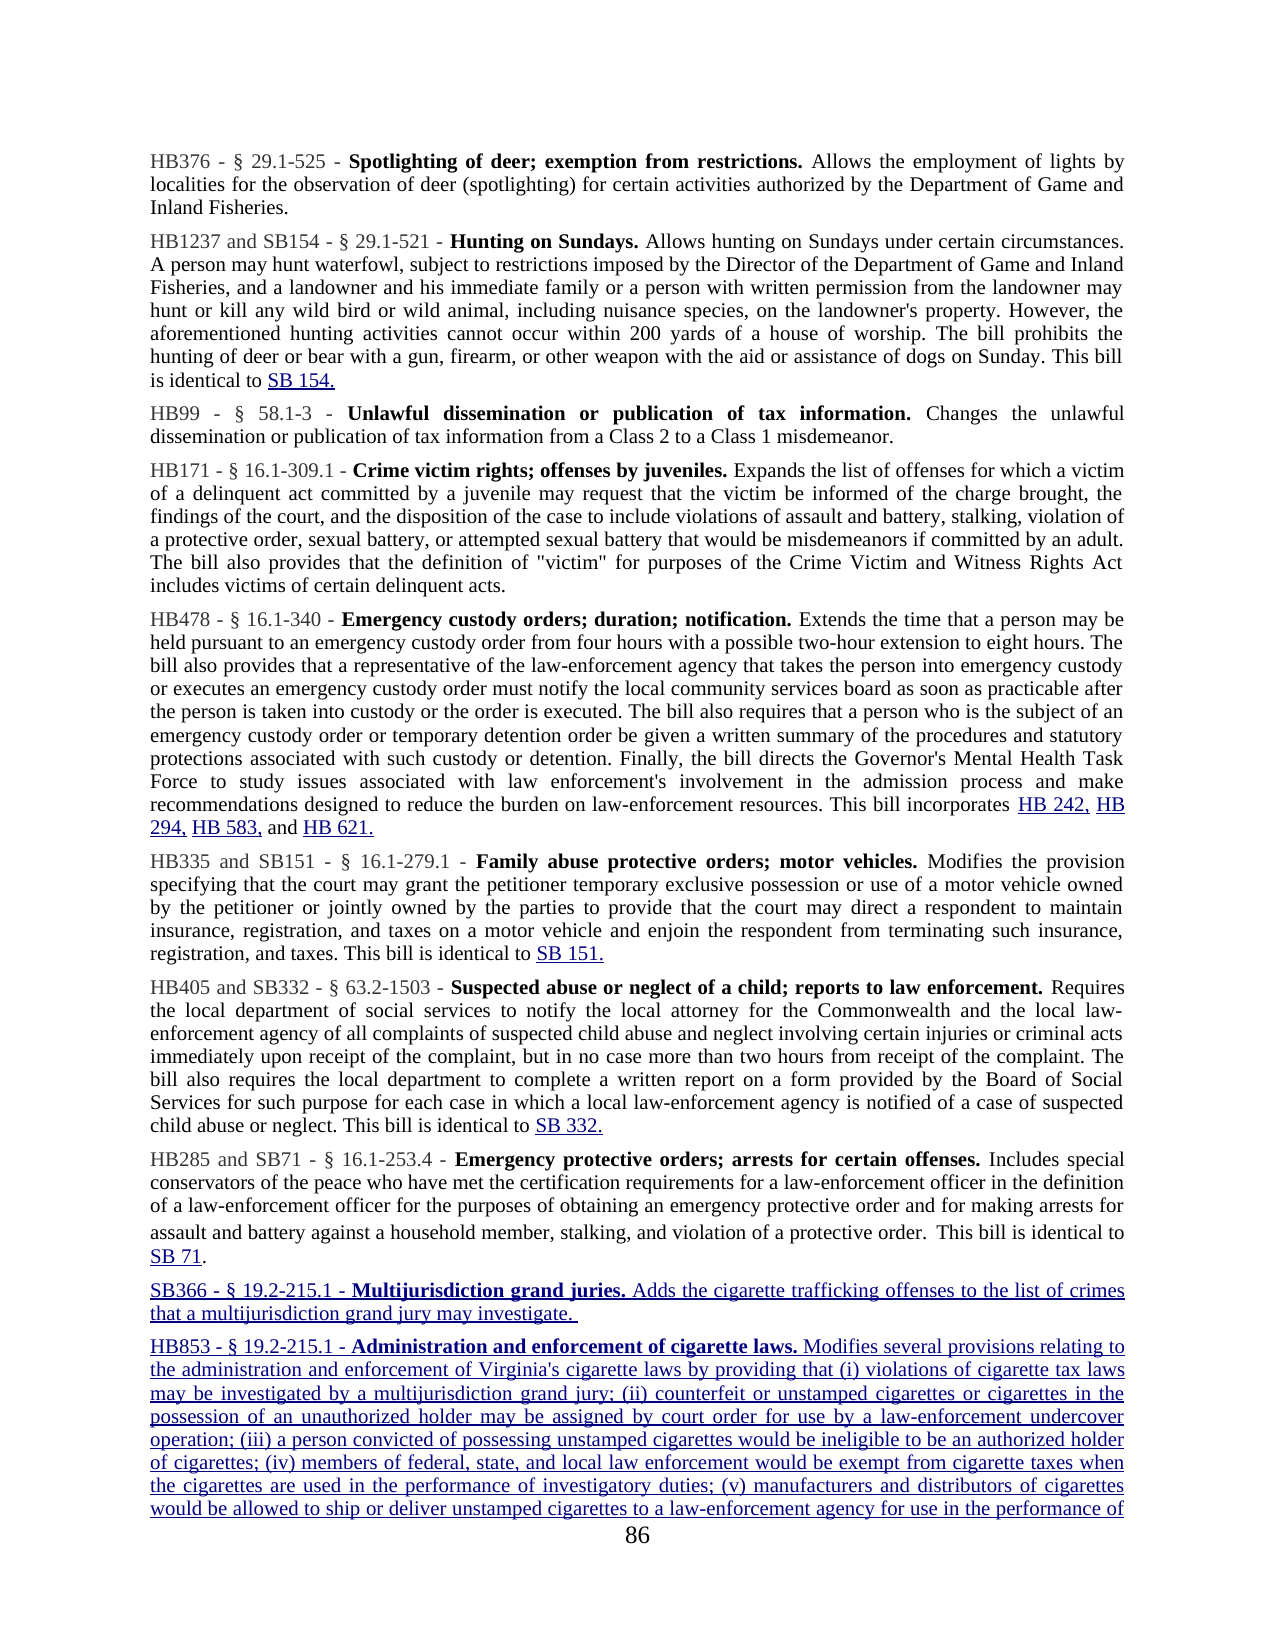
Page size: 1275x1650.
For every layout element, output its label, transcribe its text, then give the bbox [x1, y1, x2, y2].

text HB285 and SB71 - § 16.1-253.4 - Emergency protective orders; arrests for certain offenses. Includes special conservators of the peace who have met the certification requirements for a law-enforcement officer in the definition of a law-enforcement officer for the purposes of obtaining an emergency protective order and for making arrests for assault and battery against a household member, stalking, and violation of a protective order. This bill is identical to SB 71. [150, 1148, 1125, 1268]
text HB335 and SB151 - § 16.1-279.1 - Family abuse protective orders; motor vehicles. Modifies the provision specifying that the court may grant the petitioner temporary exclusive possession or use of a motor vehicle owned by the petitioner or jointly owned by the parties to provide that the court may direct a respondent to maintain insurance, registration, and taxes on a motor vehicle and enjoin the respondent from terminating such insurance, registration, and taxes. This bill is identical to SB 151. [150, 849, 1125, 965]
text SB366 - § 19.2-215.1 - Multijurisdiction grand juries. Adds the cigarette trafficking offenses to the list of crimes [150, 1278, 1125, 1298]
text HB1237 and SB154 - § 29.1-521 - Hunting on Sundays. Allows hunting on Sundays under certain circumstances. A person may hunt waterfowl, subject to restrictions imposed by the Director of the Department of Game and Inland Fisheries, and a landowner and his immediate family or a person with written permission from the landowner may hunt or kill any wild bird or wild animal, including nuisance species, on the landowner's property. However, the aforementioned hunting activities cannot occur within 200 yards of a house of worship. The bill prohibits the hunting of deer or bear with a gun, firearm, or other weapon with the aid or assistance of dogs on Sunday. This bill is identical to SB 154. [150, 230, 1125, 392]
text HB478 - § 16.1-340 - Emergency custody orders; duration; notification. Extends the time that a person may be held pursuant to an emergency custody order from four hours with a possible two-hour extension to eight hours. The bill also provides that a representative of the law-enforcement agency that takes the person into emergency custody or executes an emergency custody order must notify the local community services board as soon as practicable after the person is taken into custody or the order is executed. The bill also requires that a person who is the subject of an emergency custody order or temporary detention order be given a written summary of the procedures and statutory protections associated with such custody or detention. Finally, the bill directs the Governor's Mental Health Task Force to study issues associated with law enforcement's involvement in the admission process and make recommendations designed to reduce the burden on law-enforcement resources. This bill incorporates HB 242, HB 294, HB 583, and HB 621. [150, 608, 1125, 839]
text HB405 and SB332 - § 63.2-1503 - Suspected abuse or neglect of a child; reports to law enforcement. Requires the local department of social services to notify the local attorney for the Commonwealth and the local law-enforcement agency of all complaints of suspected child abuse and neglect involving certain injuries or criminal acts immediately upon receipt of the complaint, but in no case more than two hours from receipt of the complaint. The bill also requires the local department to complete a written report on a form provided by the Board of Social Services for such purpose for each case in which a local law-enforcement agency is notified of a case of suspected child abuse or neglect. This bill is identical to SB 332. [150, 976, 1125, 1137]
text HB171 - § 16.1-309.1 - Crime victim rights; offenses by juveniles. Expands the list of offenses for which a victim of a delinquent act committed by a juvenile may request that the victim be informed of the charge brought, the findings of the court, and the disposition of the case to include violations of assault and battery, stalking, violation of a protective order, sexual battery, or attempted sexual battery that would be misdemeanors if committed by an adult. The bill also provides that the definition of "victim" for purposes of the Crime Victim and Witness Rights Act includes victims of certain delinquent acts. [150, 459, 1125, 597]
text may be investigated by a multijurisdiction grand jury; (ii) counterfeit or unstamped cigarettes or cigarettes in the possession of an unauthorized holder may be assigned by court order for use by a law-enforcement undercover operation; (iii) a person convicted of possessing unstamped cigarettes would be ineligible to be an authorized holder of cigarettes; (iv) members of federal, state, and local law enforcement would be exempt from cigarette taxes when the cigarettes are used in the performance of investigatory duties; (v) manufacturers and distributors of cigarettes would be allowed to ship or deliver unstamped cigarettes to a law-enforcement agency for use in the performance of [150, 1379, 1125, 1520]
text that a multijurisdiction grand jury may investigate. [150, 1300, 1125, 1325]
text the administration and enforcement of Virginia's cigarette laws by providing that (i) violations of cigarette tax laws [150, 1356, 1125, 1378]
text HB99 - § 58.1-3 - Unlawful dissemination or publication of tax information. Changes the unlawful dissemination or publication of tax information from a Class 2 to a Class 1 misdemeanor. [150, 402, 1125, 448]
text HB853 - § 19.2-215.1 - Administration and enforcement of cigarette laws. Modifies several provisions relating to [150, 1335, 1125, 1355]
text HB376 - § 29.1-525 - Spotlighting of deer; exemption from restrictions. Allows the employment of lights by localities for the observation of deer (spotlighting) for certain activities authorized by the Department of Game and Inland Fisheries. [150, 150, 1125, 219]
